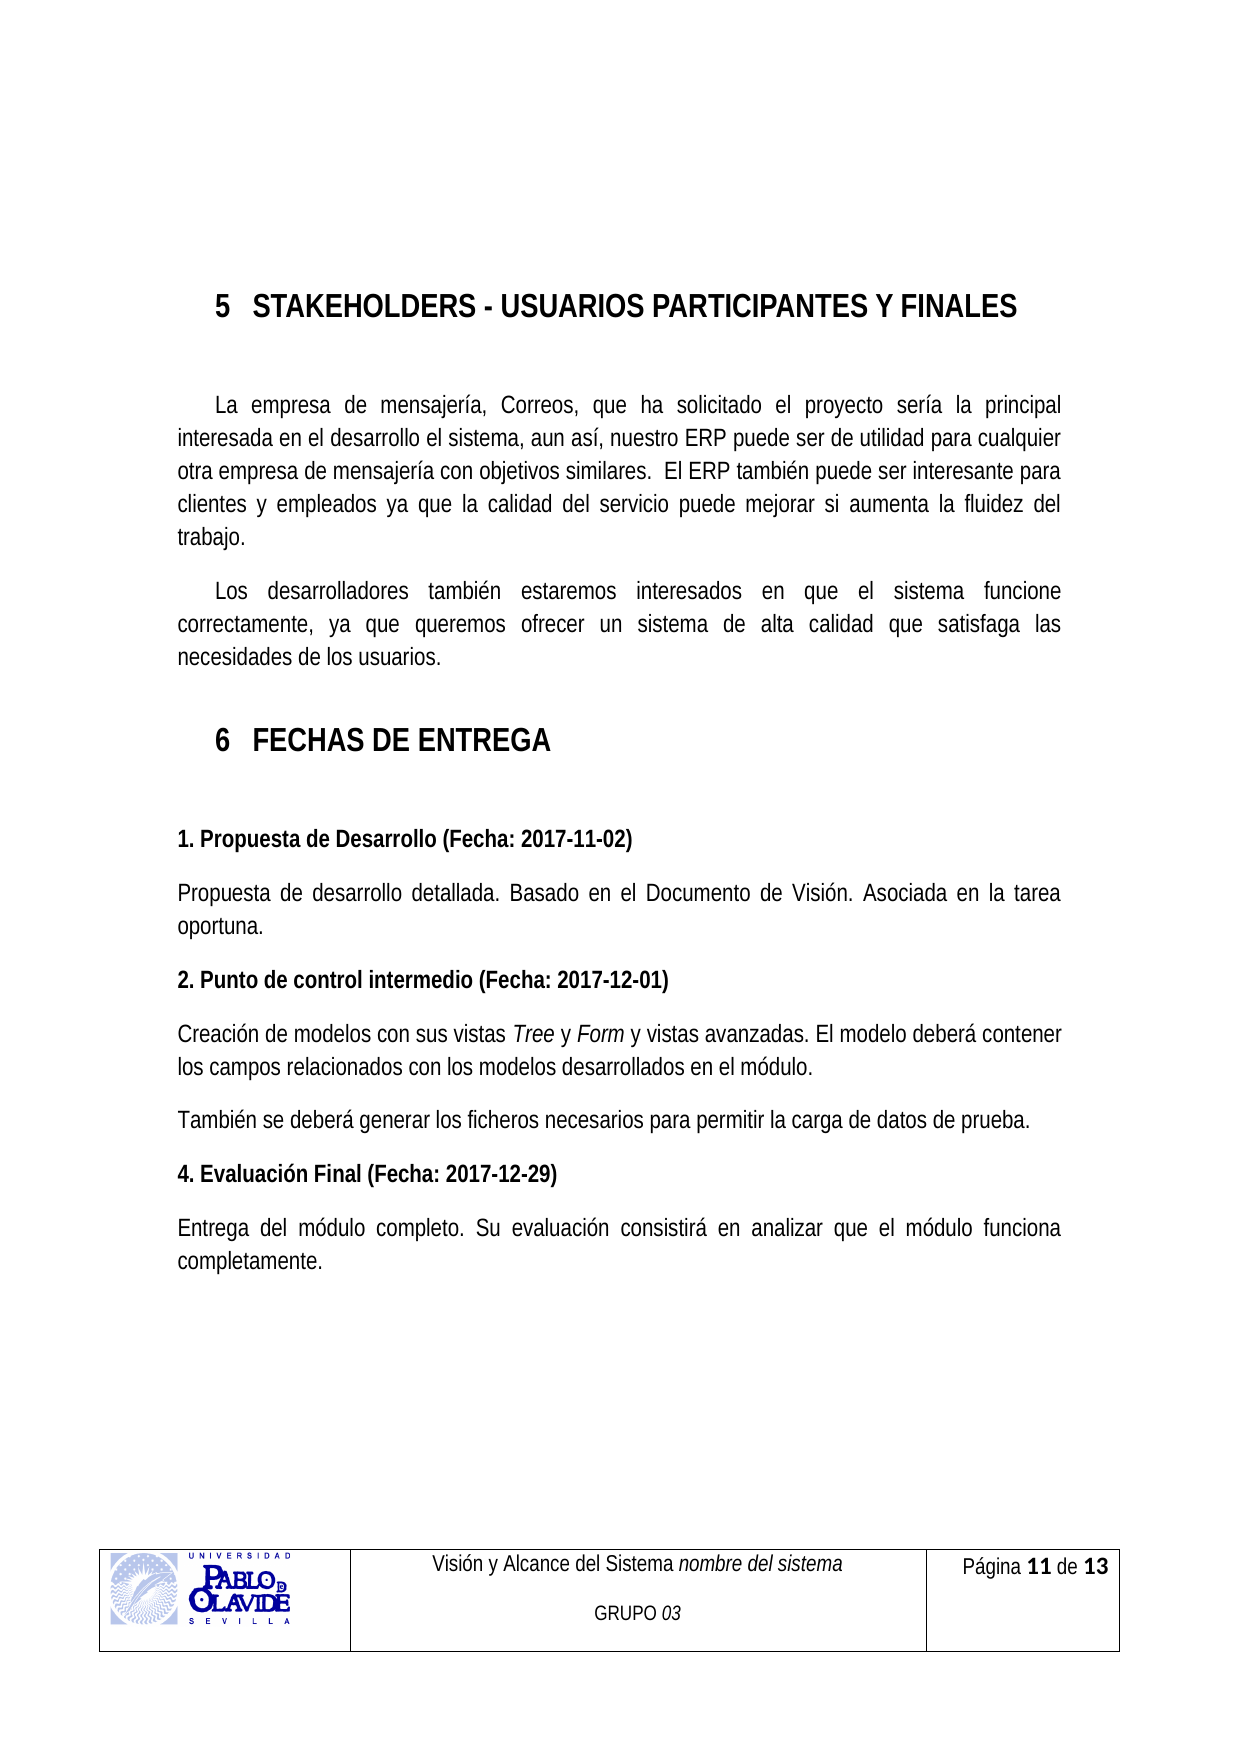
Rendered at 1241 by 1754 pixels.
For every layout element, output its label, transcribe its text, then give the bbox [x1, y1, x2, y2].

subtitle STAKEHOLDERS - USUARIOS PARTICIPANTES Y FINALES [215, 287, 1063, 325]
subtitle FECHAS DE ENTREGA [215, 721, 1063, 759]
text Propuesta de desarrollo detallada. Basado en el Documento de Visión. Asociada en la tarea oportuna. [177, 878, 1063, 940]
text La empresa de mensajería, Correos, que ha solicitado el proyecto sería la principal interesada en el desarrollo el sistema, aun así, nuestro ERP puede ser de utilidad para cualquier otra empresa de mensajería con objetivos similares. El ERP también puede ser interesante para clientes y empleados ya que la calidad del servicio puede mejorar si aumenta la fluidez del trabajo. [177, 391, 1063, 551]
text También se deberá generar los ficheros necesarios para permitir la carga de datos de prueba. [177, 1105, 1063, 1134]
text Creación de modelos con sus vistas Tree y Form y vistas avanzadas. El modelo deberá contener los campos relacionados con los modelos desarrollados en el módulo. [177, 1019, 1063, 1080]
text 1. Propuesta de Desarrollo (Fecha: 2017-11-02) [177, 824, 1063, 853]
text Los desarrolladores también estaremos interesados en que el sistema funcione correctamente, ya que queremos ofrecer un sistema de alta calidad que satisfaga las necesidades de los usuarios. [177, 576, 1063, 670]
text 4. Evaluación Final (Fecha: 2017-12-29) [177, 1159, 1063, 1188]
text Entrega del módulo completo. Su evaluación consistirá en analizar que el módulo funciona completamente. [177, 1213, 1063, 1274]
text 2. Punto de control intermedio (Fecha: 2017-12-01) [177, 965, 1063, 993]
